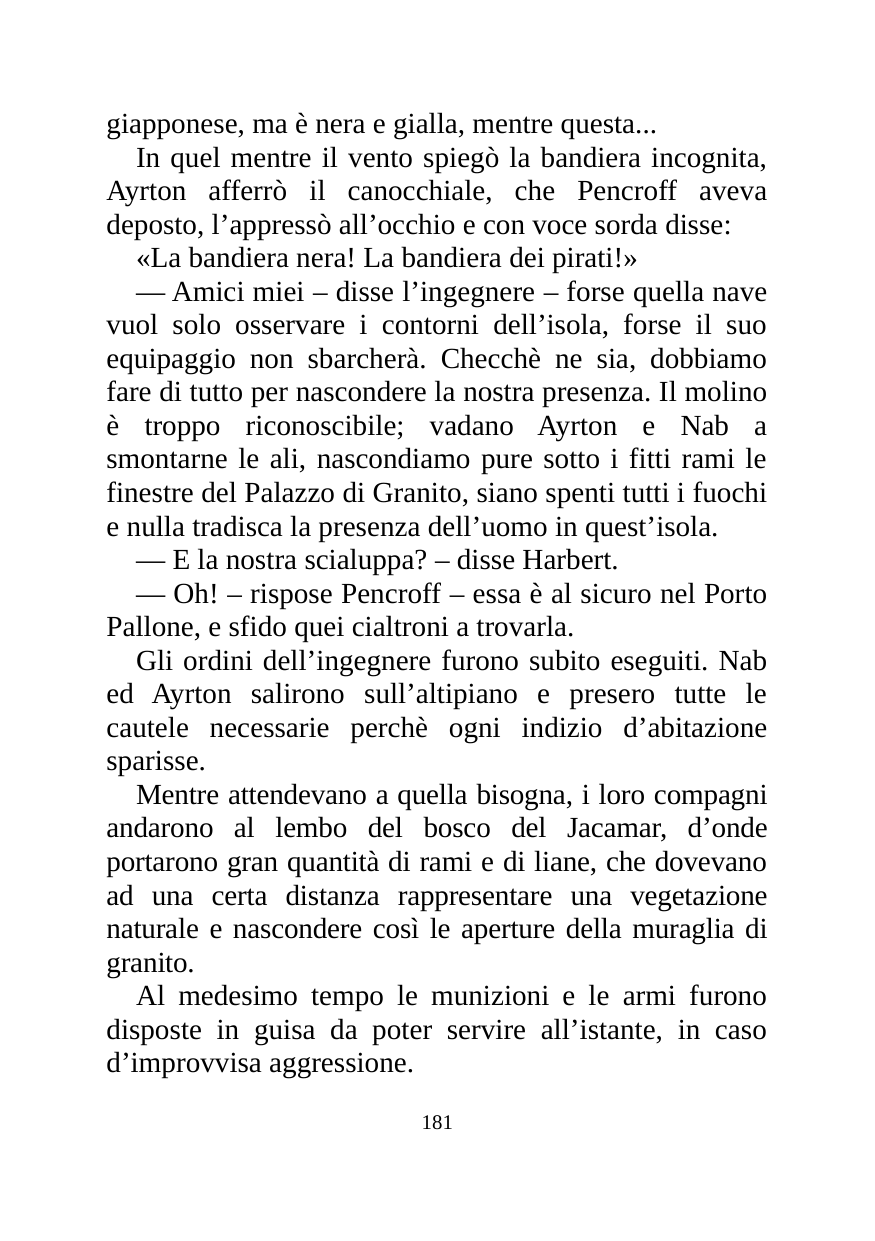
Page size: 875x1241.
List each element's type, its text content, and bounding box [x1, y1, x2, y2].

text — Amici miei – disse l’ingegnere – forse quella nave vuol solo osservare i contorni dell’isola, forse il suo equipaggio non sbarcherà. Checchè ne sia, dobbiamo fare di tutto per nascondere la nostra presenza. Il molino è troppo riconoscibile; vadano Ayrton e Nab a smontarne le ali, nascondiamo pure sotto i fitti rami le finestre del Palazzo di Granito, siano spenti tutti i fuochi e nulla tradisca la presenza dell’uomo in quest’isola. [106, 274, 768, 542]
text giapponese, ma è nera e gialla, mentre questa... [106, 106, 768, 140]
text Gli ordini dell’ingegnere furono subito eseguiti. Nab ed Ayrton salirono sull’altipiano e presero tutte le cautele necessarie perchè ogni indizio d’abitazione sparisse. [106, 643, 768, 777]
text Mentre attendevano a quella bisogna, i loro compagni andarono al lembo del bosco del Jacamar, d’onde portarono gran quantità di rami e di liane, che dovevano ad una certa distanza rappresentare una vegetazione naturale e nascondere così le aperture della muraglia di granito. [106, 777, 768, 978]
text — E la nostra scialuppa? – disse Harbert. [106, 542, 768, 576]
text «La bandiera nera! La bandiera dei pirati!» [106, 240, 768, 274]
text — Oh! – rispose Pencroff – essa è al sicuro nel Porto Pallone, e sfido quei cialtroni a trovarla. [106, 576, 768, 643]
text In quel mentre il vento spiegò la bandiera incognita, Ayrton afferrò il canocchiale, che Pencroff aveva deposto, l’appressò all’occhio e con voce sorda disse: [106, 140, 768, 240]
text Al medesimo tempo le munizioni e le armi furono disposte in guisa da poter servire all’istante, in caso d’improvvisa aggressione. [106, 978, 768, 1079]
